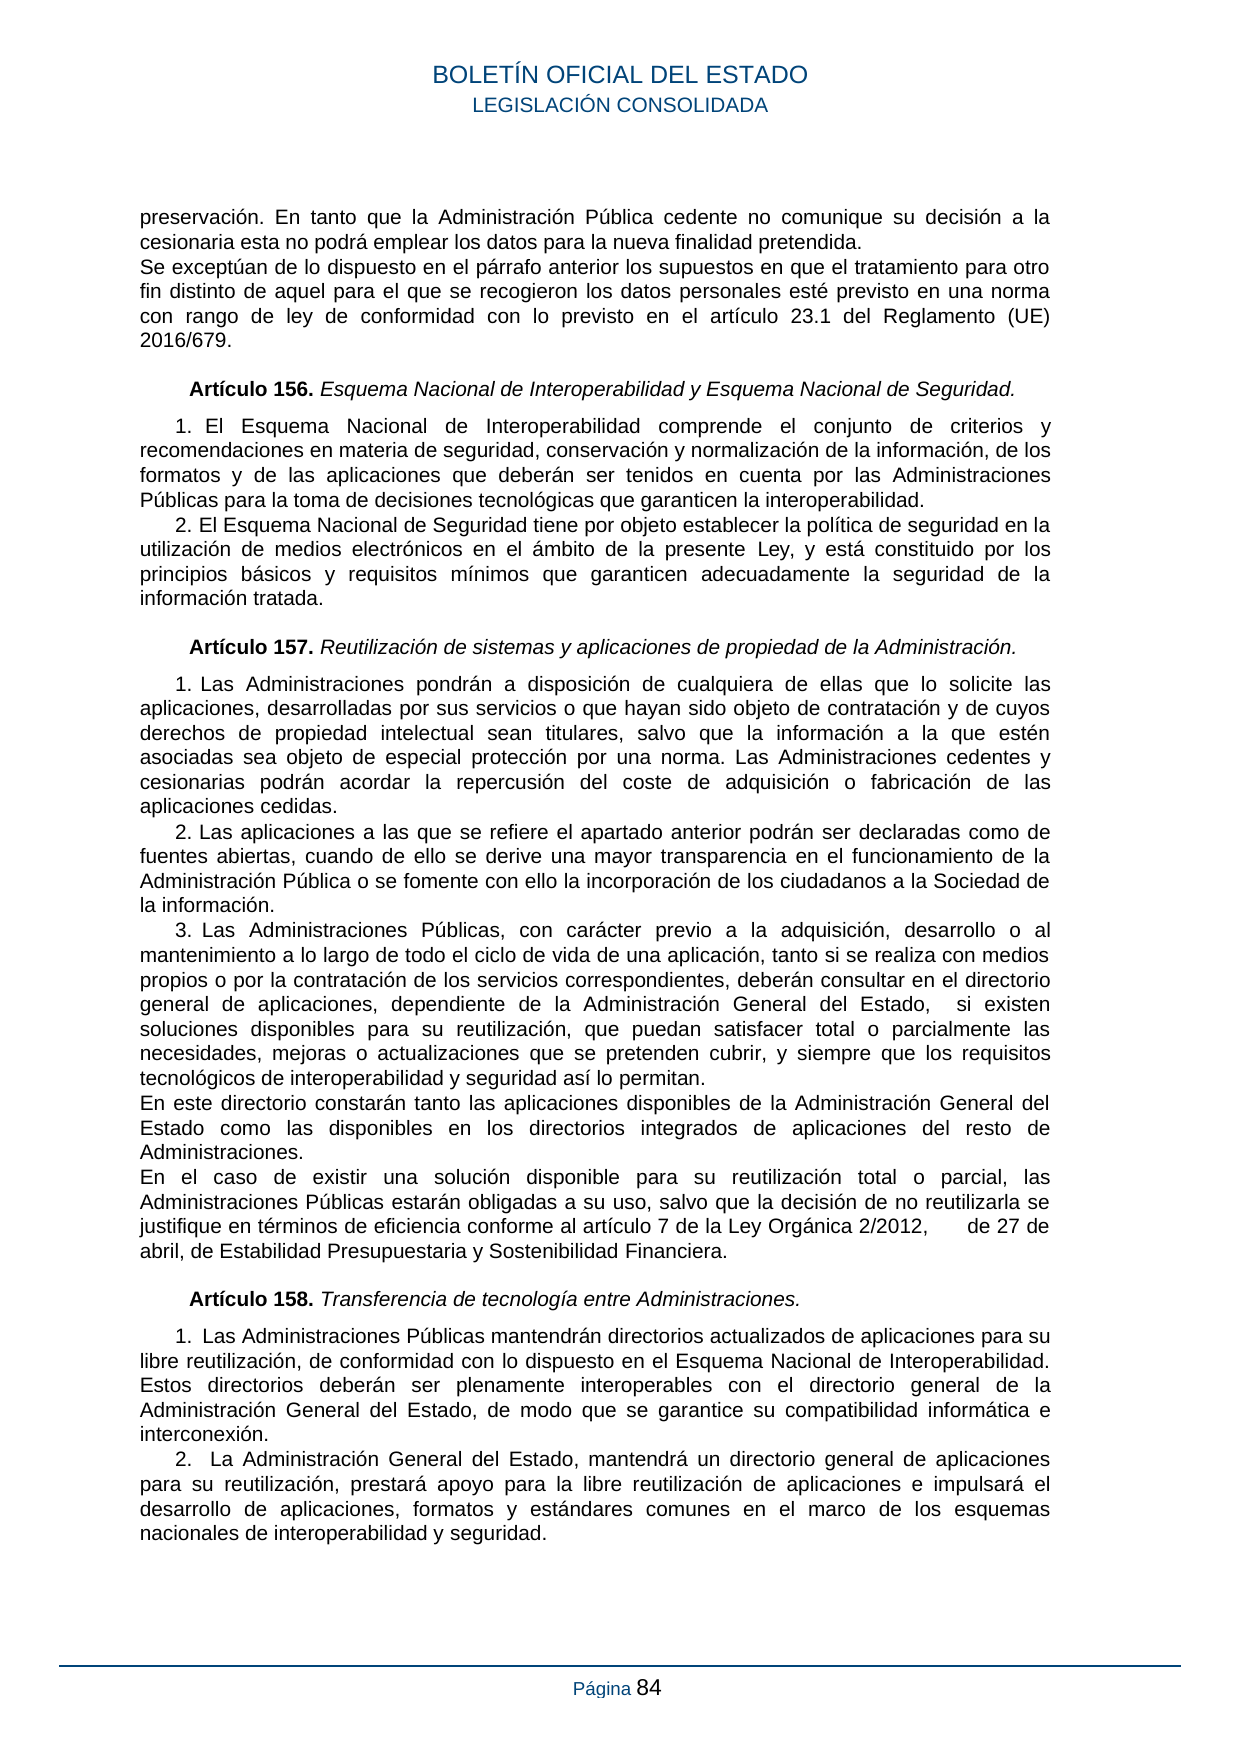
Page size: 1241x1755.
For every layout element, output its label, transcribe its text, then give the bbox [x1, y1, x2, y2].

text Se exceptúan de lo dispuesto en el párrafo anterior los supuestos en que el tratamiento para otro fin distinto de aquel para el que se recogieron los datos personales esté previsto en una norma con rango de ley de conformidad con lo previsto en el artículo 23.1 del Reglamento (UE) 2016/679. [139, 254, 1052, 352]
text Artículo 158. Transferencia de tecnología entre Administraciones. [189, 1287, 1184, 1311]
list Las Administraciones Públicas mantendrán directorios actualizados de aplicaciones para su libre reutilización, de conformidad con lo dispuesto en el Esquema Nacional de Interoperabilidad. Estos directorios deberán ser plenamente interoperables con el directorio general de la Administración General del Estado, de modo que se garantice su compatibilidad informática e interconexión. [139, 1324, 1052, 1446]
list Las aplicaciones a las que se refiere el apartado anterior podrán ser declaradas como de fuentes abiertas, cuando de ello se derive una mayor transparencia en el funcionamiento de la Administración Pública o se fomente con ello la incorporación de los ciudadanos a la Sociedad de la información. [139, 819, 1052, 917]
list Las Administraciones pondrán a disposición de cualquiera de ellas que lo solicite las aplicaciones, desarrolladas por sus servicios o que hayan sido objeto de contratación y de cuyos derechos de propiedad intelectual sean titulares, salvo que la información a la que estén asociadas sea objeto de especial protección por una norma. Las Administraciones cedentes y cesionarias podrán acordar la repercusión del coste de adquisición o fabricación de las aplicaciones cedidas. [139, 671, 1052, 818]
list Las Administraciones Públicas, con carácter previo a la adquisición, desarrollo o al mantenimiento a lo largo de todo el ciclo de vida de una aplicación, tanto si se realiza con medios propios o por la contratación de los servicios correspondientes, deberán consultar en el directorio general de aplicaciones, dependiente de la Administración General del Estado, si existen soluciones disponibles para su reutilización, que puedan satisfacer total o parcialmente las necesidades, mejoras o actualizaciones que se pretenden cubrir, y siempre que los requisitos tecnológicos de interoperabilidad y seguridad así lo permitan. [139, 918, 1052, 1090]
list El Esquema Nacional de Interoperabilidad comprende el conjunto de criterios y recomendaciones en materia de seguridad, conservación y normalización de la información, de los formatos y de las aplicaciones que deberán ser tenidos en cuenta por las Administraciones Públicas para la toma de decisiones tecnológicas que garanticen la interoperabilidad. [139, 414, 1052, 511]
list La Administración General del Estado, mantendrá un directorio general de aplicaciones para su reutilización, prestará apoyo para la libre reutilización de aplicaciones e impulsará el desarrollo de aplicaciones, formatos y estándares comunes en el marco de los esquemas nacionales de interoperabilidad y seguridad. [139, 1447, 1052, 1545]
text Artículo 157. Reutilización de sistemas y aplicaciones de propiedad de la Administración. [189, 635, 1184, 659]
text En este directorio constarán tanto las aplicaciones disponibles de la Administración General del Estado como las disponibles en los directorios integrados de aplicaciones del resto de Administraciones. [139, 1091, 1052, 1164]
text Artículo 156. Esquema Nacional de Interoperabilidad y Esquema Nacional de Seguridad. [189, 377, 1184, 401]
text En el caso de existir una solución disponible para su reutilización total o parcial, las Administraciones Públicas estarán obligadas a su uso, salvo que la decisión de no reutilizarla se justifique en términos de eficiencia conforme al artículo 7 de la Ley Orgánica 2/2012, de 27 de abril, de Estabilidad Presupuestaria y Sostenibilidad Financiera. [139, 1165, 1052, 1263]
list El Esquema Nacional de Seguridad tiene por objeto establecer la política de seguridad en la utilización de medios electrónicos en el ámbito de la presente Ley, y está constituido por los principios básicos y requisitos mínimos que garanticen adecuadamente la seguridad de la información tratada. [139, 512, 1052, 610]
text preservación. En tanto que la Administración Pública cedente no comunique su decisión a la cesionaria esta no podrá emplear los datos para la nueva finalidad pretendida. [139, 205, 1052, 254]
